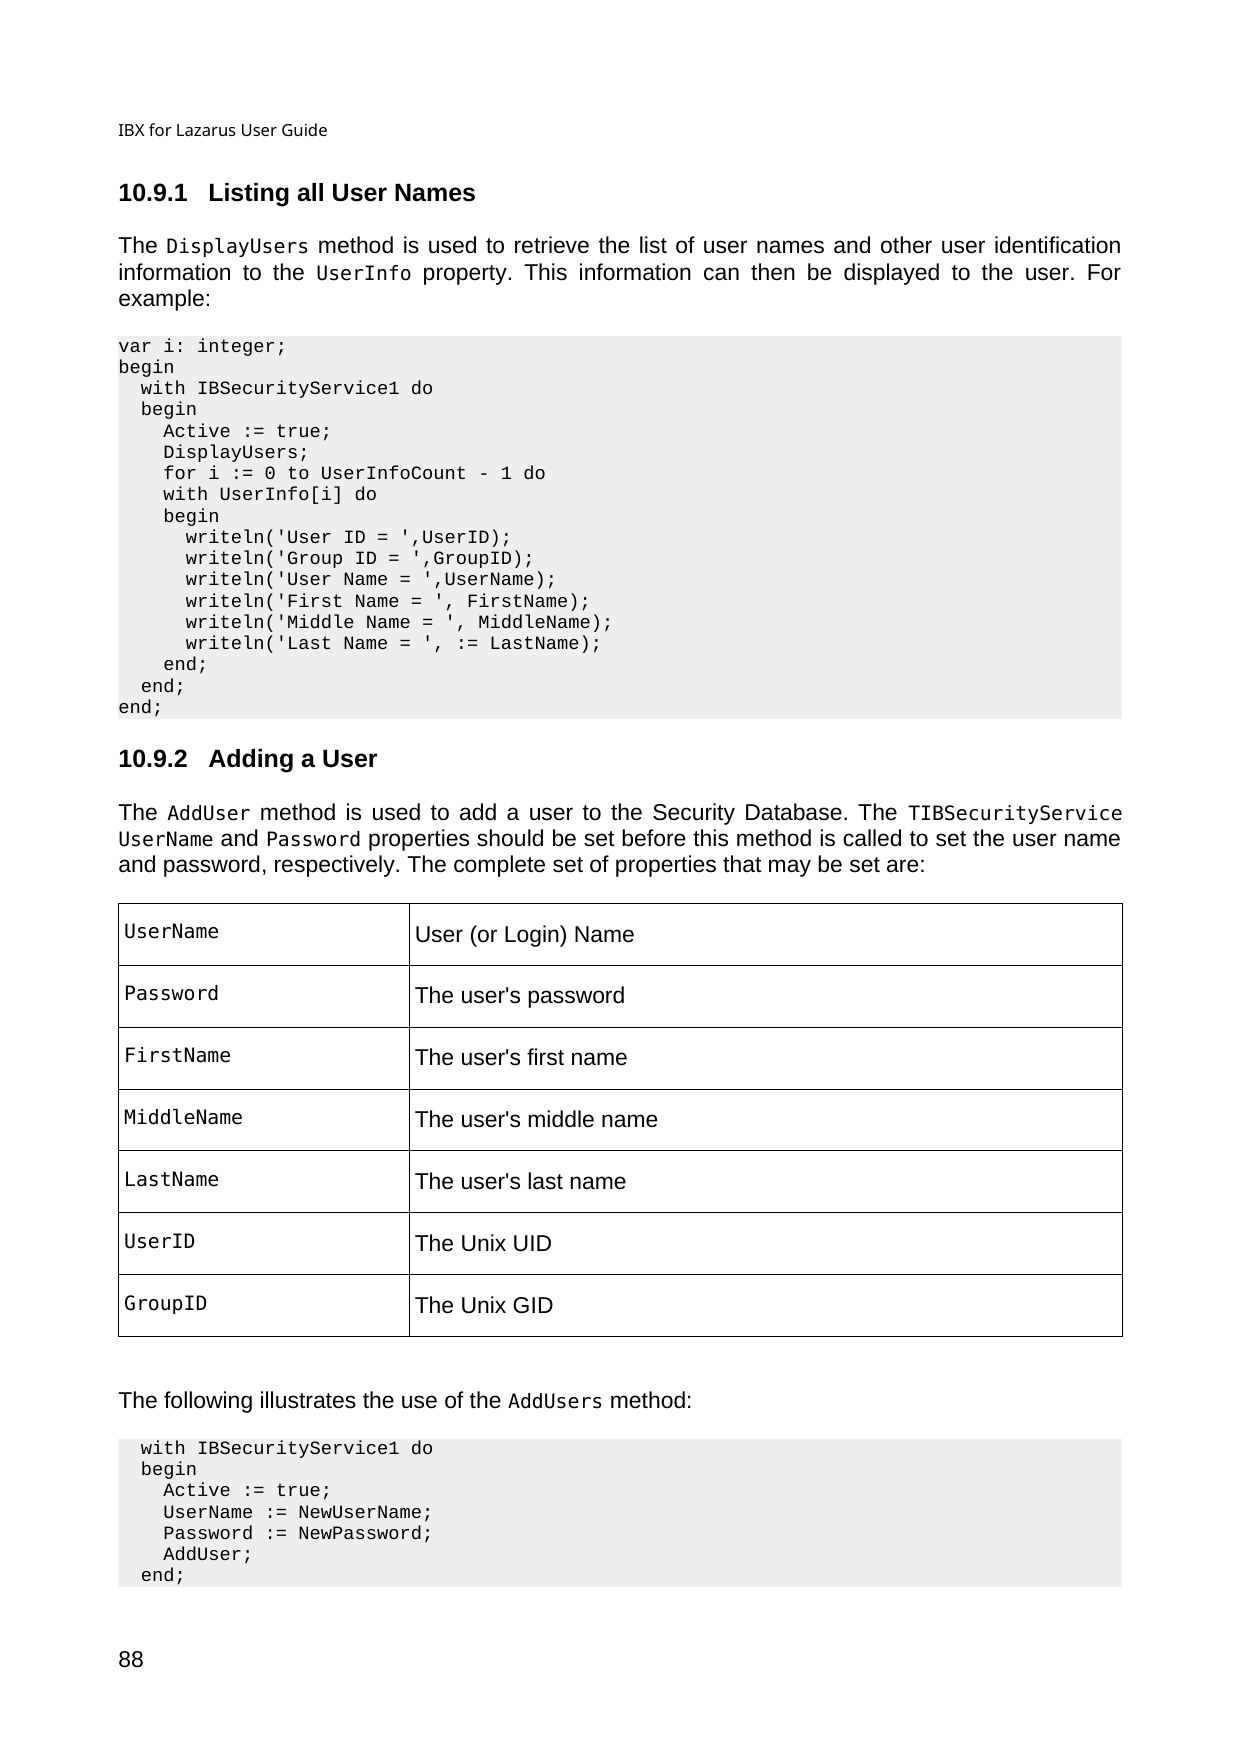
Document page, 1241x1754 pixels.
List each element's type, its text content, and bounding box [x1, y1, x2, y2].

text Active := true; [118, 1481, 1122, 1502]
text writeln('First Name = ', FirstName); [118, 591, 1122, 613]
text begin [118, 400, 1122, 421]
table_header User (or Login) Name [410, 904, 1122, 965]
table_cell The user's first name [410, 1028, 1122, 1088]
text The DisplayUsers method is used to retrieve the list of user names and other user identification information to the UserInfo property. This information can then be displayed to the user. For example: [118, 232, 1122, 311]
text writeln('User Name = ',UserName); [118, 570, 1122, 591]
text begin [118, 358, 1122, 379]
text end; [118, 698, 1122, 719]
text writeln('Group ID = ',GroupID); [118, 549, 1122, 570]
text writeln('Last Name = ', := LastName); [118, 634, 1122, 655]
subtitle Listing all User Names [118, 178, 1122, 207]
text end; [118, 1566, 1122, 1587]
text end; [118, 676, 1122, 698]
text with UserInfo[i] do [118, 485, 1122, 506]
text var i: integer; [118, 336, 1122, 358]
table_cell LastName [119, 1151, 409, 1212]
table_header UserName [119, 904, 409, 965]
table_cell MiddleName [119, 1090, 409, 1150]
table_cell The user's last name [410, 1151, 1122, 1212]
table_cell GroupID [119, 1275, 409, 1336]
text The following illustrates the use of the AddUsers method: [118, 1387, 1122, 1414]
text DisplayUsers; [118, 443, 1122, 464]
text begin [118, 506, 1122, 528]
table_cell Password [119, 966, 409, 1027]
table_cell The Unix UID [410, 1213, 1122, 1274]
text Active := true; [118, 421, 1122, 443]
table_cell The user's middle name [410, 1090, 1122, 1150]
subtitle Adding a User [118, 744, 1122, 773]
text writeln('User ID = ',UserID); [118, 528, 1122, 549]
table_cell FirstName [119, 1028, 409, 1088]
text The AddUser method is used to add a user to the Security Database. The TIBSecurityService UserName and Password properties should be set before this method is called to set the user name and password, respectively. The complete set of properties that may be set are: [118, 799, 1122, 878]
text UserName := NewUserName; [118, 1502, 1122, 1524]
text Password := NewPassword; [118, 1524, 1122, 1545]
text AddUser; [118, 1545, 1122, 1566]
text with IBSecurityService1 do [118, 1439, 1122, 1460]
text writeln('Middle Name = ', MiddleName); [118, 613, 1122, 634]
table_cell The Unix GID [410, 1275, 1122, 1336]
text with IBSecurityService1 do [118, 379, 1122, 400]
text end; [118, 655, 1122, 676]
table_cell UserID [119, 1213, 409, 1274]
text begin [118, 1460, 1122, 1481]
text for i := 0 to UserInfoCount - 1 do [118, 464, 1122, 485]
table_cell The user's password [410, 966, 1122, 1027]
